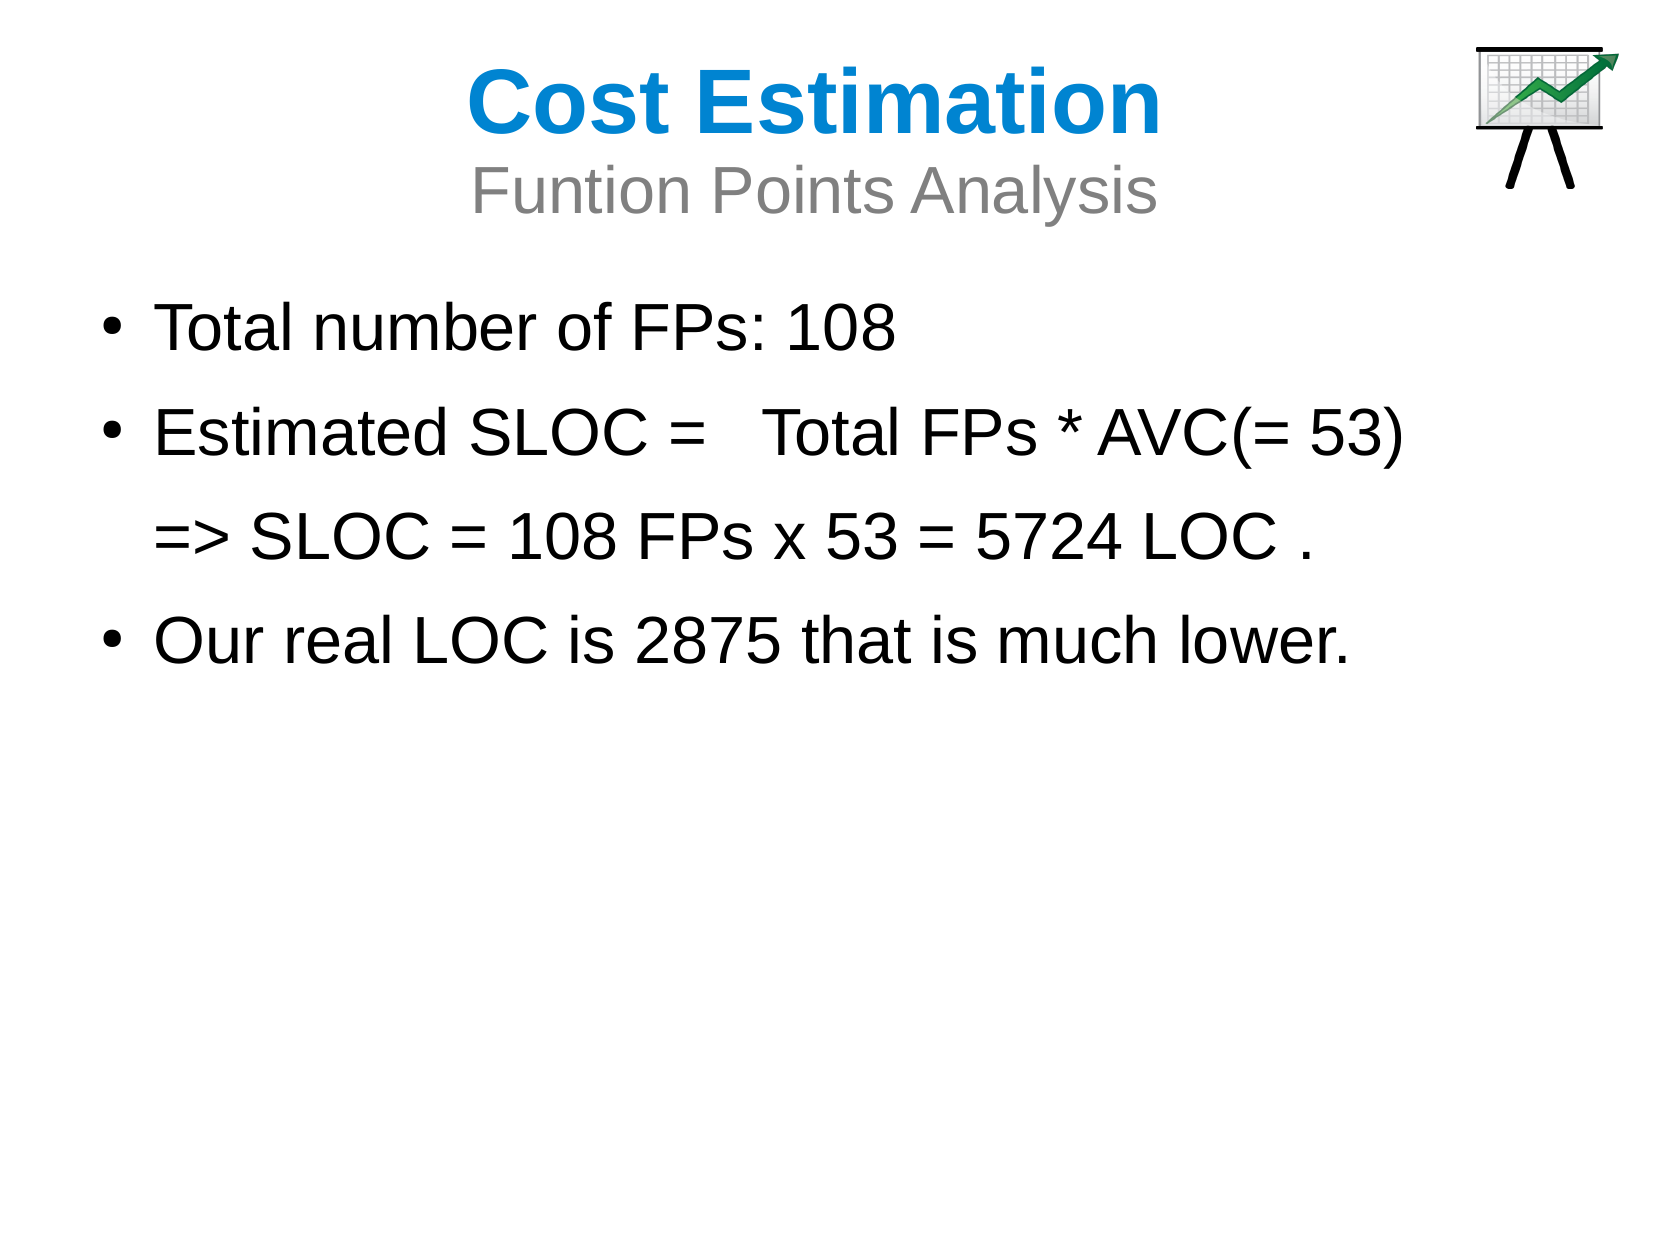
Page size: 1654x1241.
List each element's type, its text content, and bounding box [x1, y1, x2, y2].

picture [1476, 47, 1619, 189]
title Cost Estimation Funtion Points Analysis [70, 35, 1560, 243]
list Total number of FPs: 108 Estimated SLOC = Total FPs * AVC(= 53) => SLOC = 108 FPs x 53 = 5724 LOC . Our real LOC is 2875 that is much lower. [82, 290, 1571, 1010]
